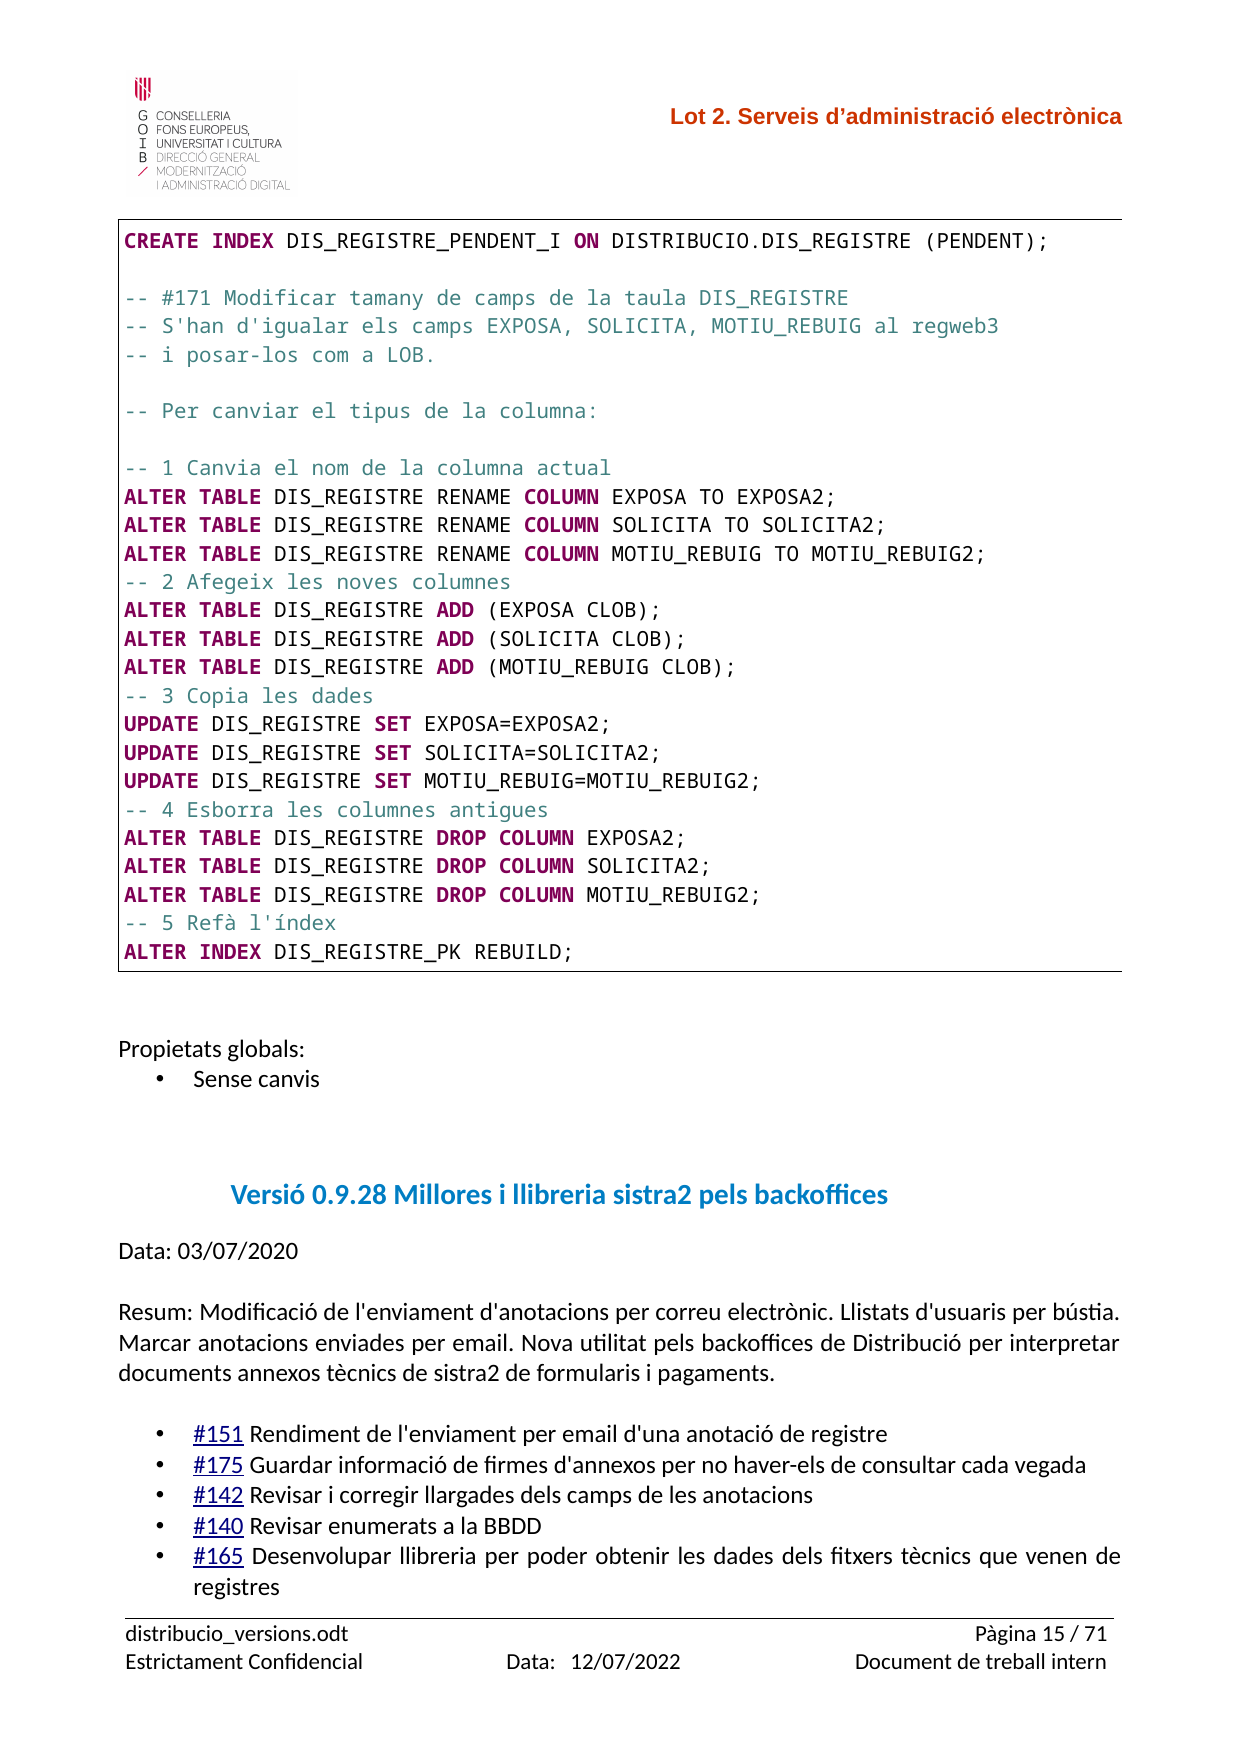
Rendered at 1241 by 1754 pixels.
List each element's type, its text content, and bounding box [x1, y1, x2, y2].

list Sense canvis [156, 1064, 1122, 1094]
subtitle Versió 0.9.28 Millores i llibreria sistra2 pels backoffices [153, 1176, 1122, 1211]
text Resum: Modificació de l'enviament d'anotacions per correu electrònic. Llistats d'usuaris per bústia. Marcar anotacions enviades per email. Nova utilitat pels backoffices de Distribució per interpretar documents annexos tècnics de sistra2 de formularis i pagaments. [118, 1296, 1122, 1388]
text Propietats globals: [118, 1033, 1122, 1064]
list #142 Revisar i corregir llargades dels camps de les anotacions [156, 1479, 1122, 1510]
list #175 Guardar informació de firmes d'annexos per no haver-els de consultar cada vegada [156, 1449, 1122, 1479]
list #165 Desenvolupar llibreria per poder obtenir les dades dels fitxers tècnics que venen de registres [156, 1540, 1122, 1601]
picture [126, 70, 299, 197]
list #140 Revisar enumerats a la BBDD [156, 1510, 1122, 1540]
list #151 Rendiment de l'enviament per email d'una anotació de registre [156, 1418, 1122, 1449]
text Data: 03/07/2020 [118, 1235, 1122, 1266]
table_header CREATE INDEX DIS_REGISTRE_PENDENT_I ON DISTRIBUCIO.DIS_REGISTRE (PENDENT); -- #171 Modificar tamany de camps de la taula DIS_REGISTRE -- S'han d'igualar els camps EXPOSA, SOLICITA, MOTIU_REBUIG al regweb3 -- i posar-los com a LOB. -- Per canviar el tipus de la columna: -- 1 Canvia el nom de la columna actual ALTER TABLE DIS_REGISTRE RENAME COLUMN EXPOSA TO EXPOSA2; ALTER TABLE DIS_REGISTRE RENAME COLUMN SOLICITA TO SOLICITA2; ALTER TABLE DIS_REGISTRE RENAME COLUMN MOTIU_REBUIG TO MOTIU_REBUIG2; -- 2 Afegeix les noves columnes ALTER TABLE DIS_REGISTRE ADD (EXPOSA CLOB); ALTER TABLE DIS_REGISTRE ADD (SOLICITA CLOB); ALTER TABLE DIS_REGISTRE ADD (MOTIU_REBUIG CLOB); -- 3 Copia les dades UPDATE DIS_REGISTRE SET EXPOSA=EXPOSA2; UPDATE DIS_REGISTRE SET SOLICITA=SOLICITA2; UPDATE DIS_REGISTRE SET MOTIU_REBUIG=MOTIU_REBUIG2; -- 4 Esborra les columnes antigues ALTER TABLE DIS_REGISTRE DROP COLUMN EXPOSA2; ALTER TABLE DIS_REGISTRE DROP COLUMN SOLICITA2; ALTER TABLE DIS_REGISTRE DROP COLUMN MOTIU_REBUIG2; -- 5 Refà l'índex ALTER INDEX DIS_REGISTRE_PK REBUILD; [119, 220, 1122, 971]
